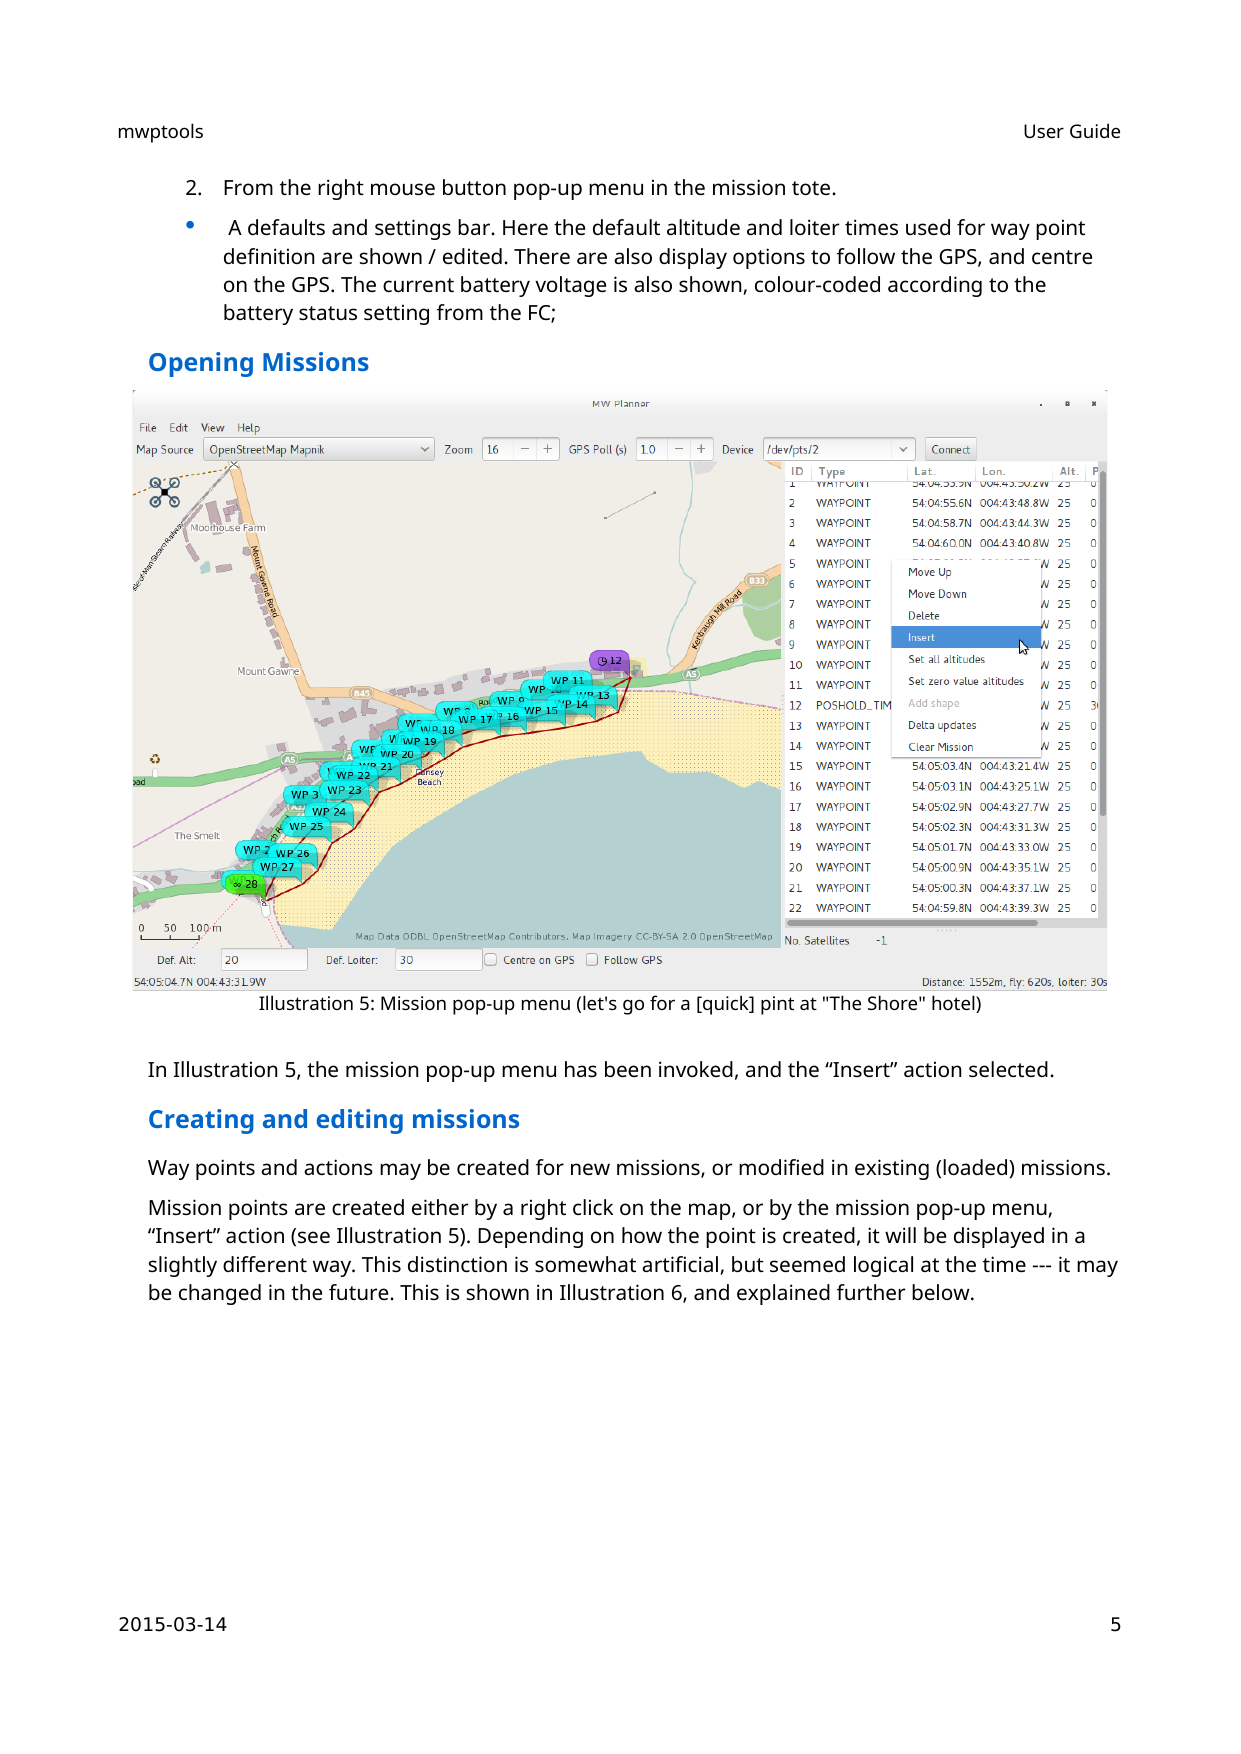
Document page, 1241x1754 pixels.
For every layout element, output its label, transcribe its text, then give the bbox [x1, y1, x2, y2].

text In Illustration 5, the mission pop-up menu has been invoked, and the “Insert” action selected. [148, 1056, 1122, 1084]
text Mission points are created either by a right click on the map, or by the mission pop-up menu, “Insert” action (see Illustration 5). Depending on how the point is created, it will be displayed in a slightly different way. This distinction is somewhat artificial, but seemed logical at the time --- it may be changed in the future. This is shown in Illustration 6, and explained further below. [148, 1193, 1122, 1306]
subtitle Creating and editing missions [148, 1101, 1122, 1135]
list From the right mouse button pop-up menu in the mission tote. [185, 173, 1122, 201]
text Illustration 5: Mission pop-up menu (let's go for a [quick] pint at "The Shore" hotel) [133, 991, 1107, 1016]
subtitle Opening Missions [148, 344, 1122, 378]
picture [132, 390, 1108, 991]
list A defaults and settings bar. Here the default altitude and loiter times used for way point definition are shown / edited. There are also display options to follow the GPS, and centre on the GPS. The current battery voltage is also shown, colour-coded according to the battery status setting from the FC; [185, 213, 1122, 326]
text Way points and actions may be created for new missions, or modified in existing (loaded) missions. [148, 1153, 1122, 1181]
